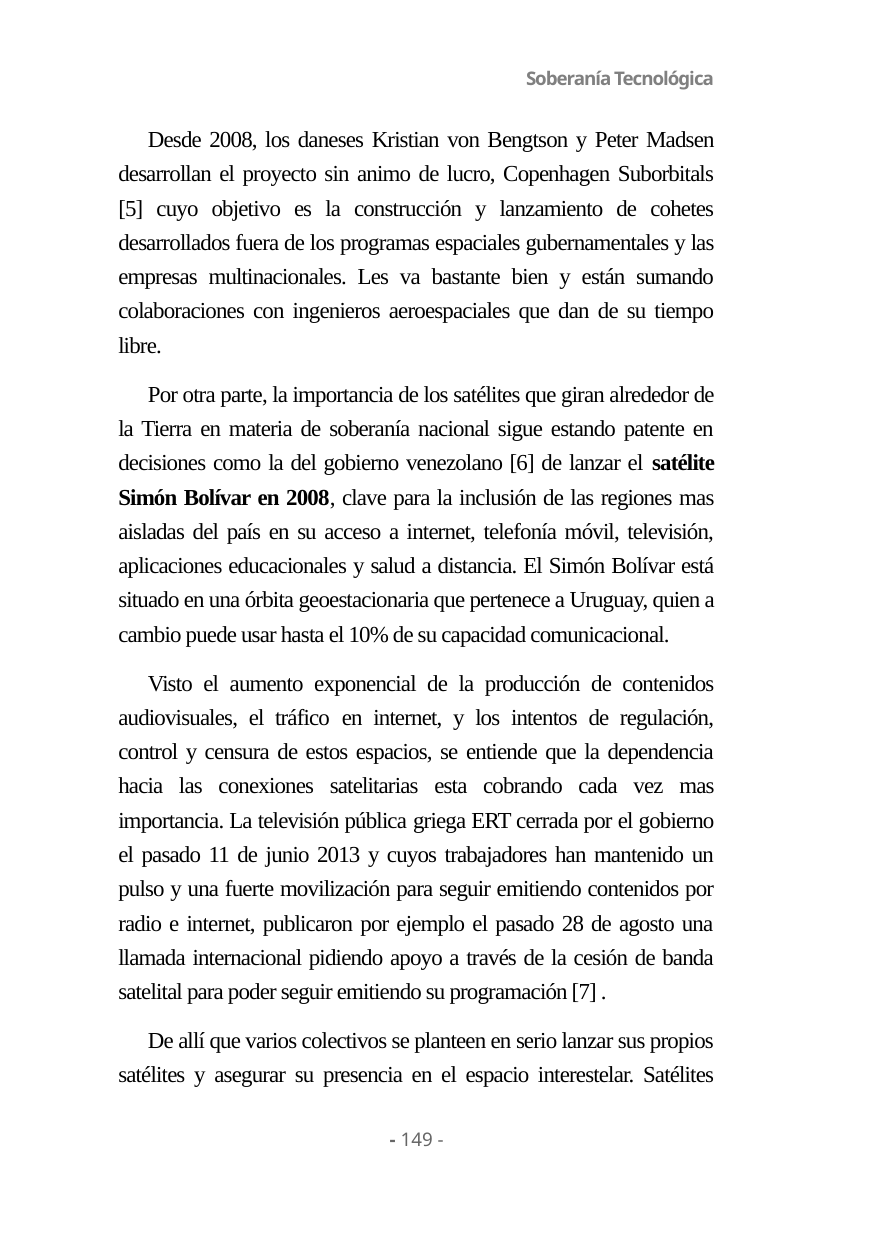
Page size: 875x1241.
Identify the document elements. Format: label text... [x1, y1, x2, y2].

text Visto el aumento exponencial de la producción de contenidos audiovisuales, el tráfico en internet, y los intentos de regulación, control y censura de estos espacios, se entiende que la dependencia hacia las conexiones satelitarias esta cobrando cada vez mas importancia. La televisión pública griega ERT cerrada por el gobierno el pasado 11 de junio 2013 y cuyos trabajadores han mantenido un pulso y una fuerte movilización para seguir emitiendo contenidos por radio e internet, publicaron por ejemplo el pasado 28 de agosto una llamada internacional pidiendo apoyo a través de la cesión de banda satelital para poder seguir emitiendo su programación [7] . [118, 664, 714, 1006]
text Por otra parte, la importancia de los satélites que giran alrededor de la Tierra en materia de soberanía nacional sigue estando patente en decisiones como la del gobierno venezolano [6] de lanzar el satélite Simón Bolívar en 2008, clave para la inclusión de las regiones mas aisladas del país en su acceso a internet, telefonía móvil, televisión, aplicaciones educacionales y salud a distancia. El Simón Bolívar está situado en una órbita geoestacionaria que pertenece a Uruguay, quien a cambio puede usar hasta el 10% de su capacidad comunicacional. [118, 375, 714, 649]
text De allí que varios colectivos se planteen en serio lanzar sus propios satélites y asegurar su presencia en el espacio interestelar. Satélites [118, 1021, 714, 1090]
text Desde 2008, los daneses Kristian von Bengtson y Peter Madsen desarrollan el proyecto sin animo de lucro, Copenhagen Suborbitals [5] cuyo objetivo es la construcción y lanzamiento de cohetes desarrollados fuera de los programas espaciales gubernamentales y las empresas multinacionales. Les va bastante bien y están sumando colaboraciones con ingenieros aeroespaciales que dan de su tiempo libre. [118, 120, 714, 360]
